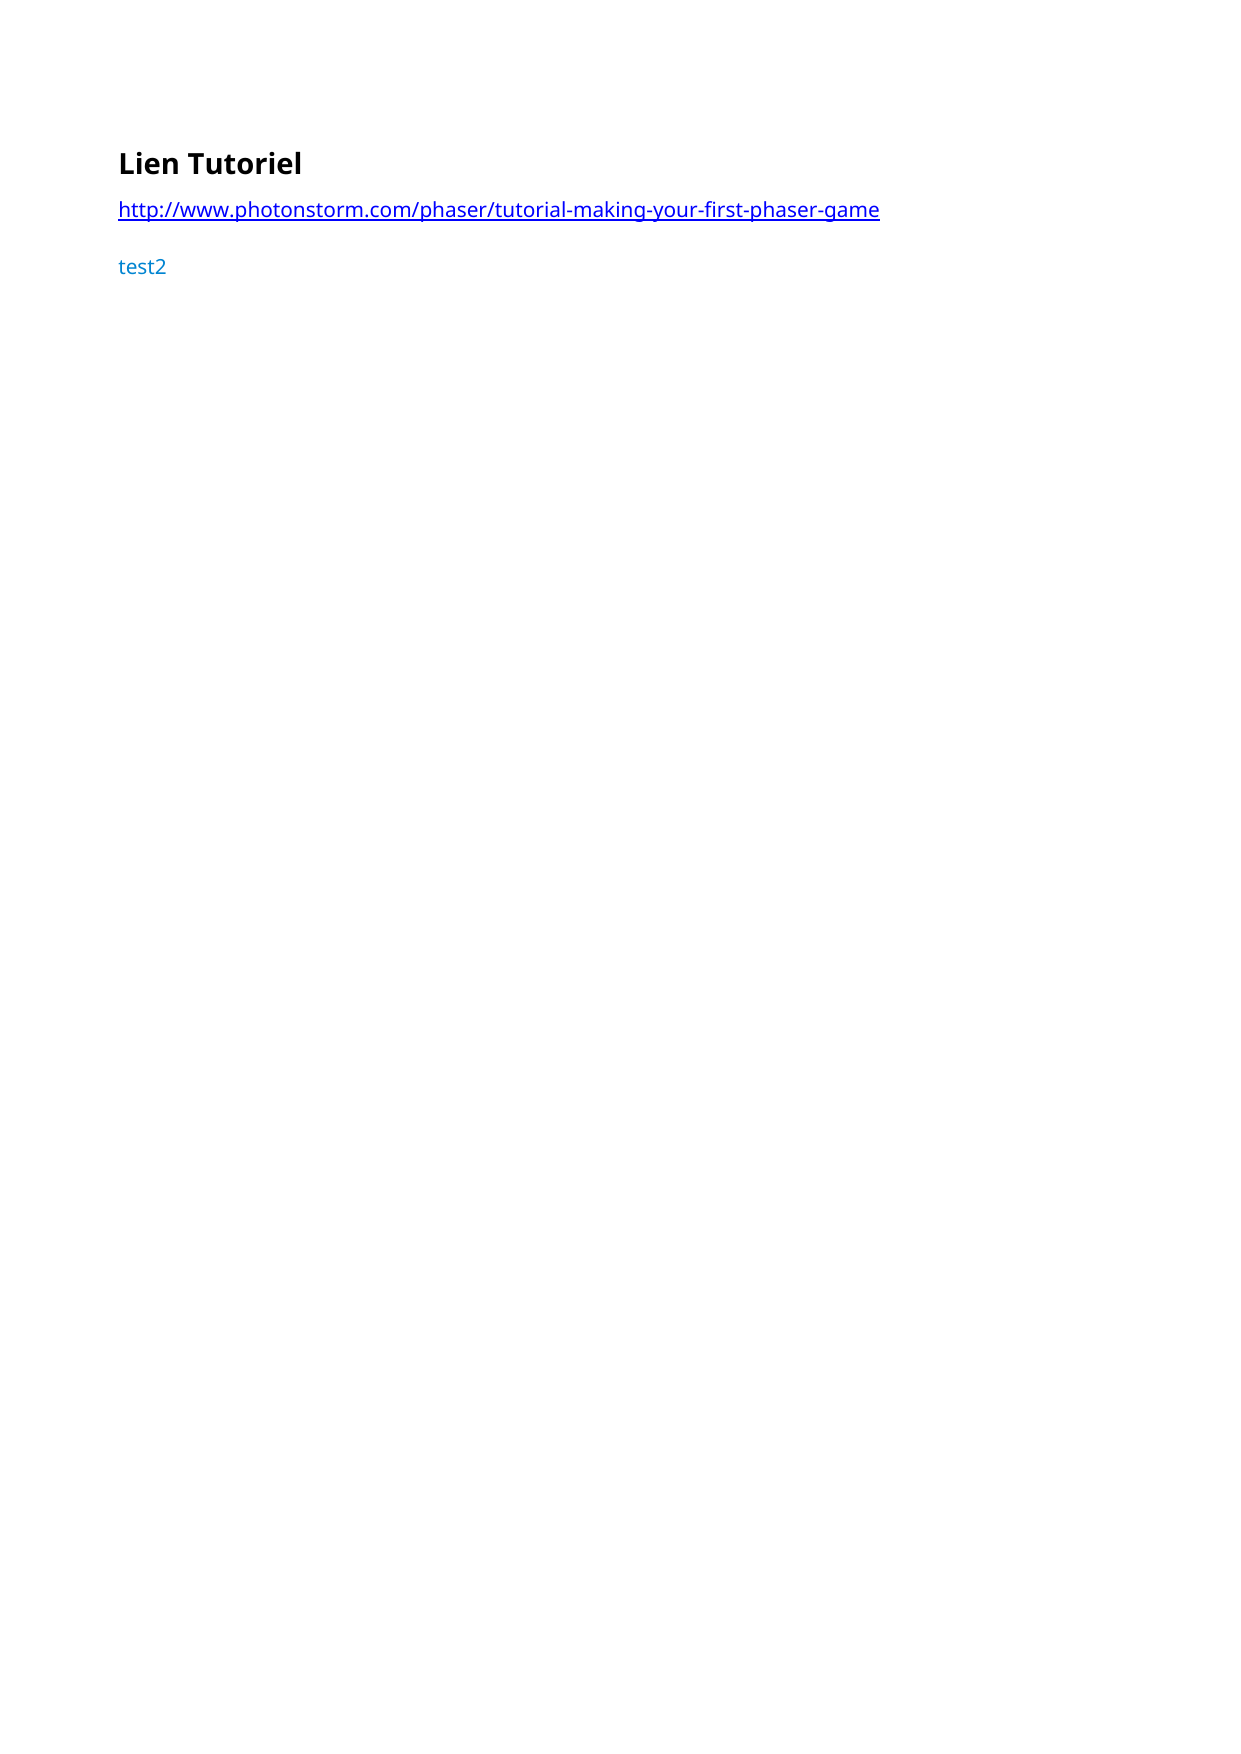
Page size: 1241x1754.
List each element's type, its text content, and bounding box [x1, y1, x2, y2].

text http://www.photonstorm.com/phaser/tutorial-making-your-first-phaser-game [118, 195, 1122, 224]
text Lien Tutoriel [118, 143, 1122, 183]
text test2 [118, 252, 1122, 280]
